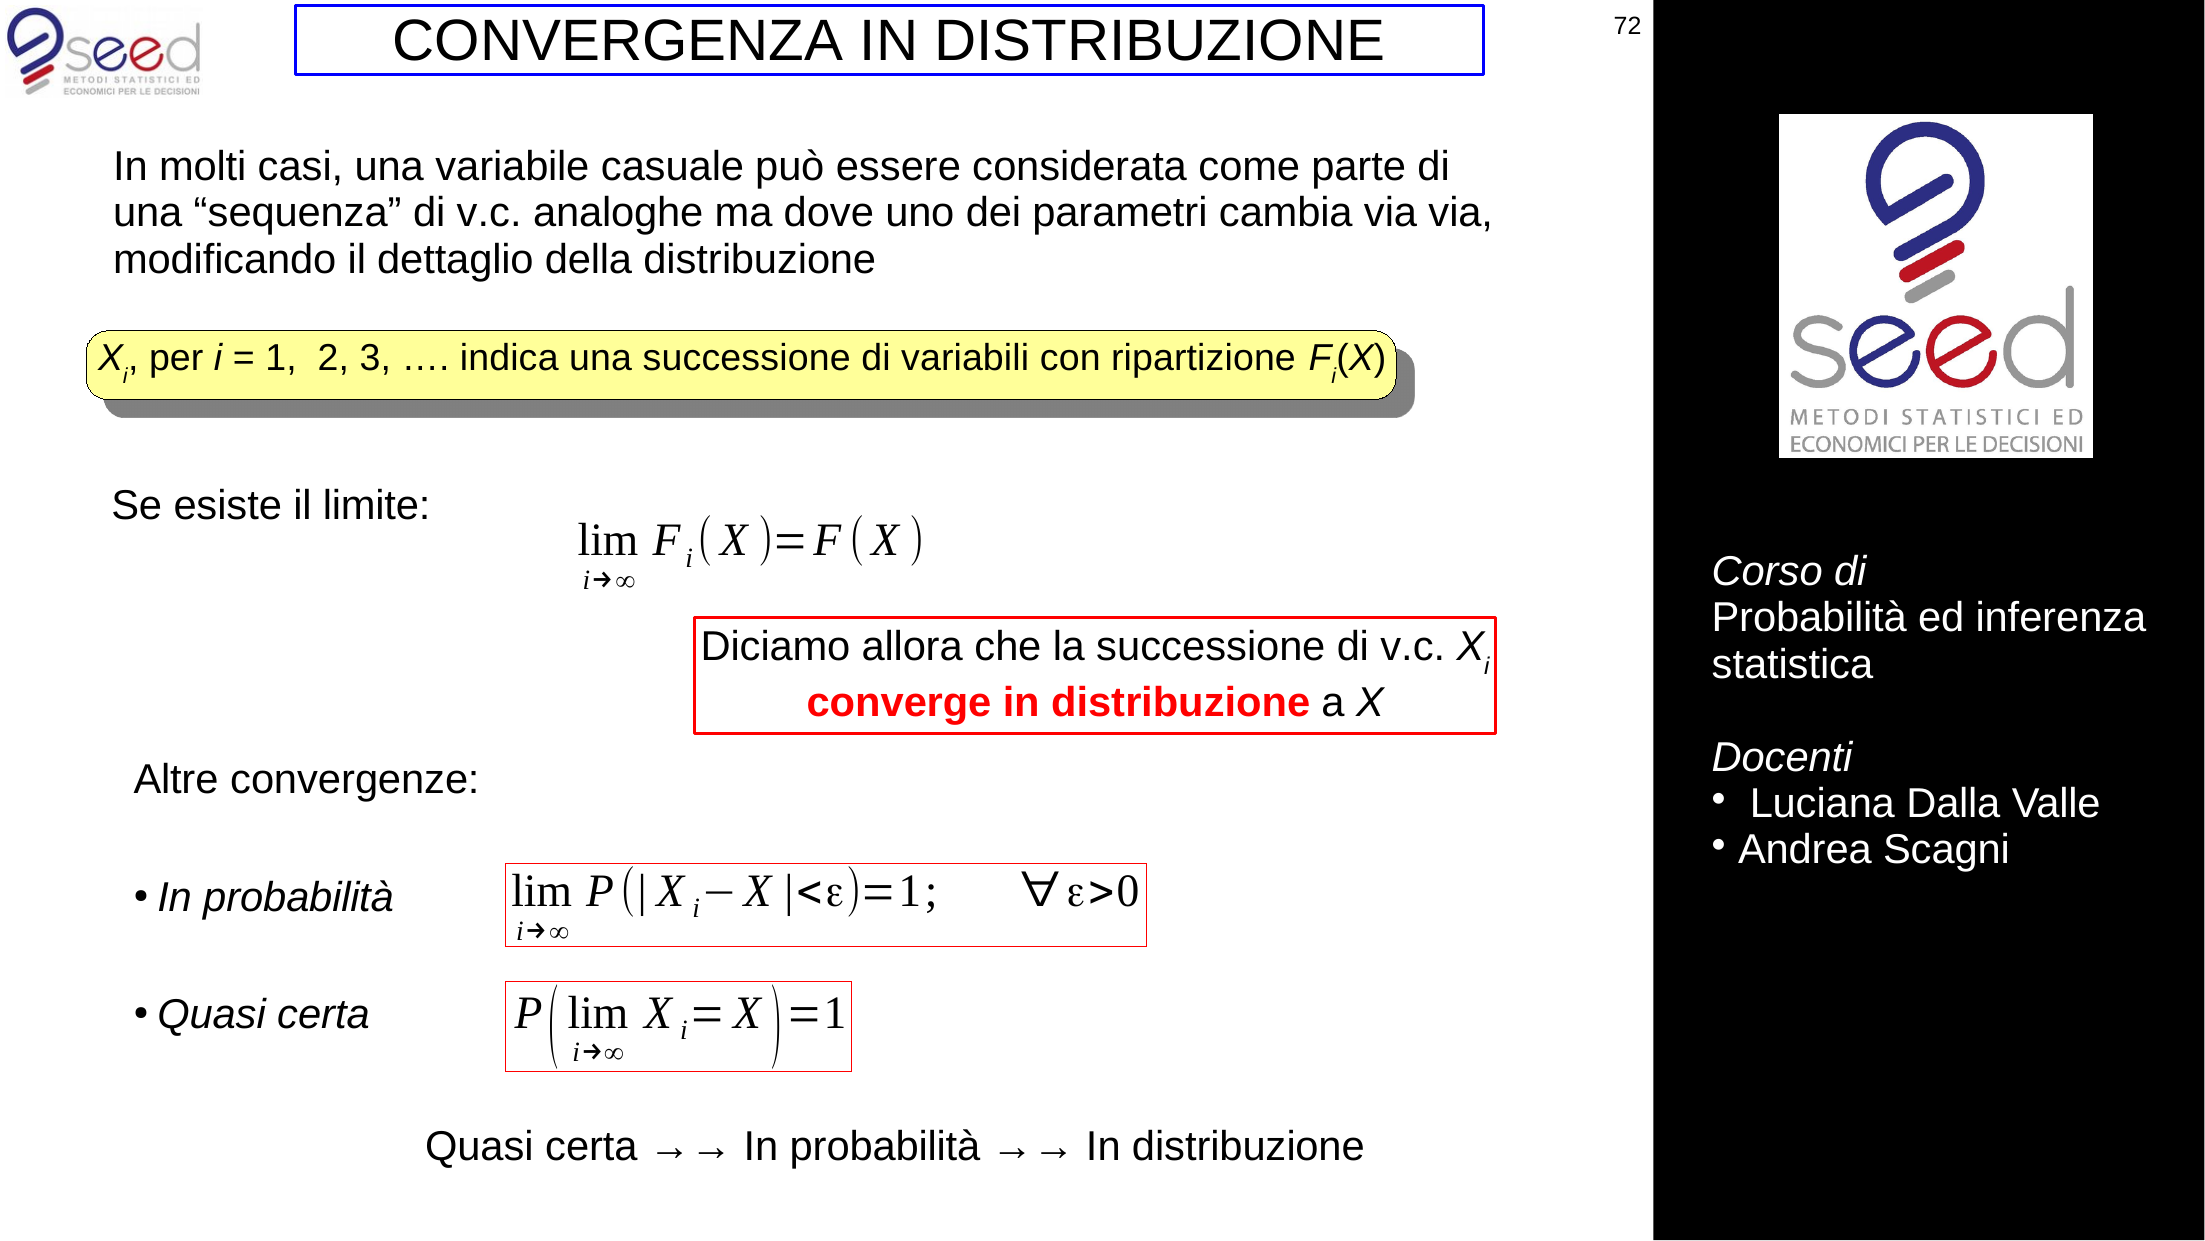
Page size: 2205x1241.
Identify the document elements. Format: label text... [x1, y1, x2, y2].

text_box Xi, per i = 1, 2, 3, …. indica una successione di variabili con ripartizione Fi(X) [86, 330, 1397, 400]
chart [505, 863, 1147, 947]
text_box CONVERGENZA IN DISTRIBUZIONE [295, 5, 1484, 75]
chart [571, 512, 931, 596]
picture [1779, 114, 2093, 458]
text_box Se esiste il limite: [111, 482, 434, 529]
text_box Diciamo allora che la successione di v.c. Xi converge in distribuzione a X [694, 617, 1496, 734]
text_box In molti casi, una variabile casuale può essere considerata come parte di una “sequenza” di v.c. analoghe ma dove uno dei parametri cambia via via, modificando il dettaglio della distribuzione [113, 142, 1523, 283]
text_box Quasi certa →→ In probabilità →→ In distribuzione [388, 1123, 1402, 1170]
text_box Altre convergenze: In probabilità Quasi certa [133, 756, 483, 1038]
chart [505, 981, 852, 1072]
picture [5, 5, 203, 98]
